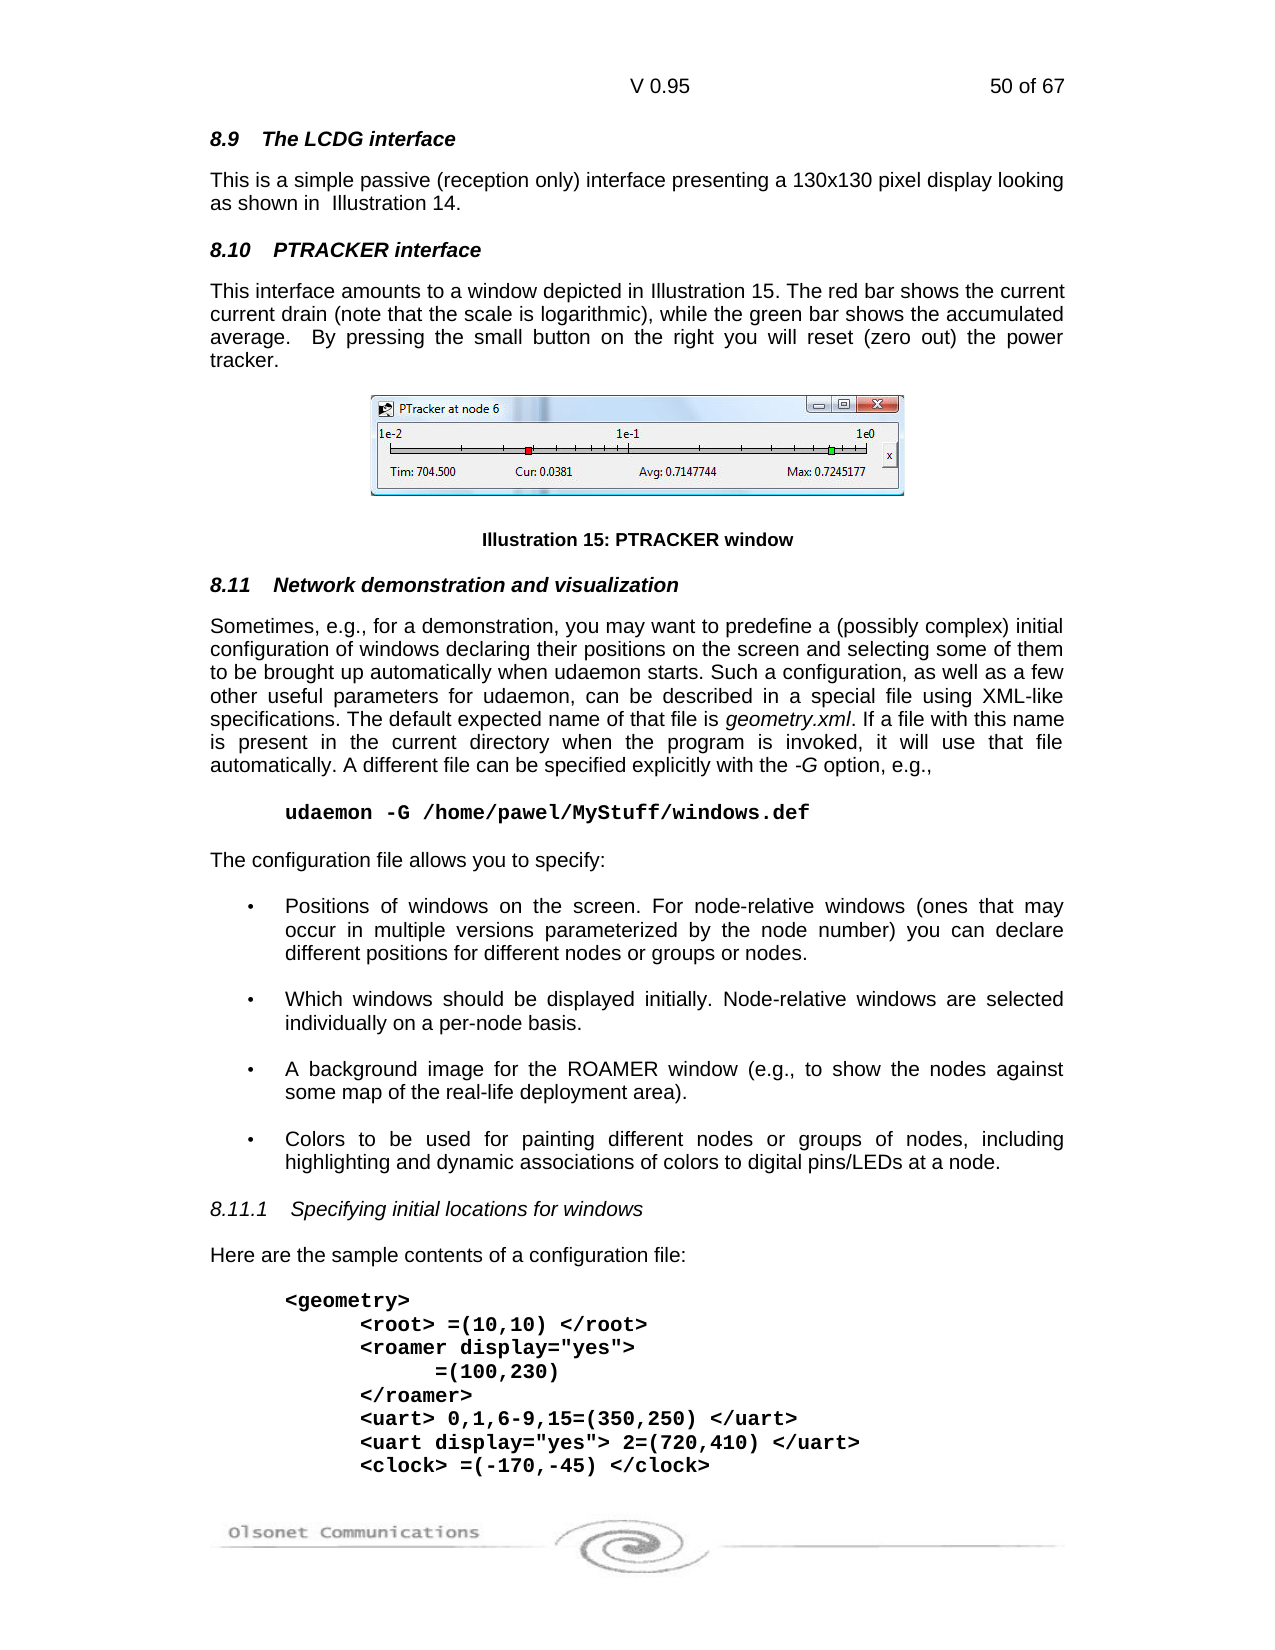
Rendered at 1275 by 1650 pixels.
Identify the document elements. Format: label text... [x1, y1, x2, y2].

subtitle Specifying initial locations for windows [210, 1197, 1065, 1220]
list Colors to be used for painting different nodes or groups of nodes, including highlighting and dynamic associations of colors to digital pins/LEDs at a node. [247, 1127, 1065, 1174]
text <root> =(10,10) </root> [210, 1314, 1065, 1337]
subtitle PTRACKER interface [210, 238, 1065, 262]
list Which windows should be displayed initially. Node-relative windows are selected individually on a per-node basis. [247, 988, 1065, 1034]
list Positions of windows on the screen. For node-relative windows (ones that may occur in multiple versions parameterized by the node number) you can declare different positions for different nodes or groups or nodes. [247, 895, 1065, 965]
picture [370, 395, 905, 496]
text <uart display="yes"> 2=(720,410) </uart> [210, 1432, 1065, 1456]
text <uart> 0,1,6-9,15=(350,250) </uart> [210, 1408, 1065, 1432]
text Illustration 15: PTRACKER window [371, 529, 904, 550]
text This is a simple passive (reception only) interface presenting a 130x130 pixel display looking as shown in Illustration 14. [210, 169, 1065, 215]
list A background image for the ROAMER window (e.g., to show the nodes against some map of the real-life deployment area). [247, 1058, 1065, 1104]
subtitle The LCDG interface [210, 128, 1065, 151]
text <clock> =(-170,-45) </clock> [210, 1456, 1065, 1479]
text The configuration file allows you to specify: [210, 849, 1065, 872]
text Here are the sample contents of a configuration file: [210, 1243, 1065, 1267]
subtitle Network demonstration and visualization [210, 573, 1065, 597]
picture [210, 1504, 1065, 1596]
text udaemon -G /home/pawel/MyStuff/windows.def [210, 800, 1065, 825]
text <roamer display="yes"> [210, 1337, 1065, 1361]
text <geometry> [210, 1290, 1065, 1314]
text Sometimes, e.g., for a demonstration, you may want to predefine a (possibly complex) initial configuration of windows declaring their positions on the screen and selecting some of them to be brought up automatically when udaemon starts. Such a configuration, as well as a few other useful parameters for udaemon, can be described in a special file using XML-like specifications. The default expected name of that file is geometry.xml. If a file with this name is present in the current directory when the program is invoked, it will use that file automatically. A different file can be specified explicitly with the -G option, e.g., [210, 614, 1065, 777]
text </roamer> [210, 1384, 1065, 1408]
text This interface amounts to a window depicted in Illustration 15. The red bar shows the current current drain (note that the scale is logarithmic), while the green bar shows the accumulated average. By pressing the small button on the right you will reset (zero out) the power tracker. [210, 279, 1065, 372]
text =(100,230) [210, 1361, 1065, 1384]
